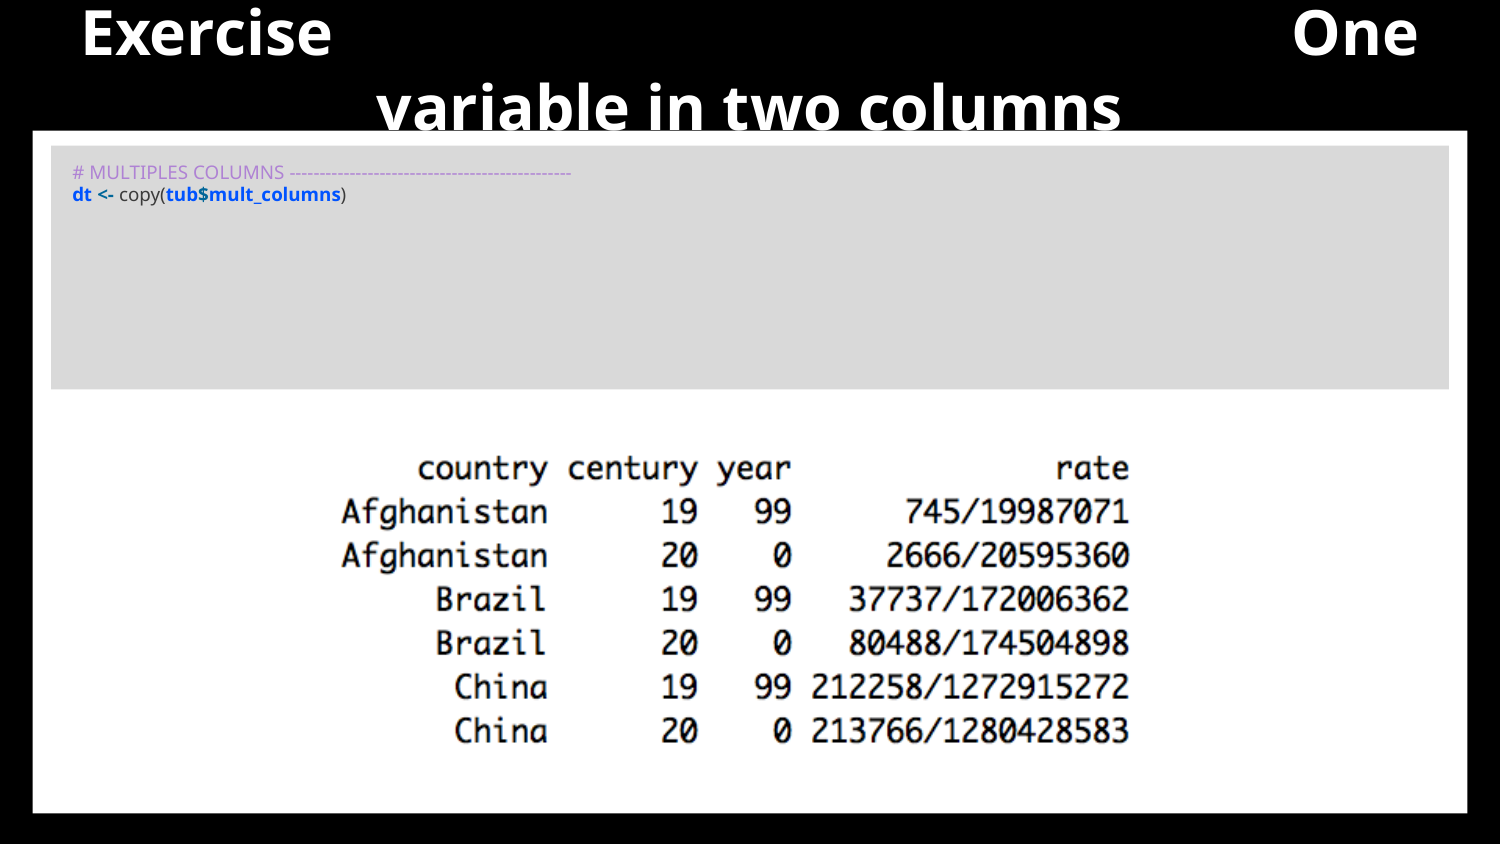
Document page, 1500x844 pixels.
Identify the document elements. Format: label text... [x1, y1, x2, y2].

picture [334, 442, 1166, 771]
text_box # MULTIPLES COLUMNS ----------------------------------------------- dt <- copy(tub$mult_columns) [51, 145, 1449, 390]
text_box Exercise One variable in two columns [32, 21, 1468, 116]
